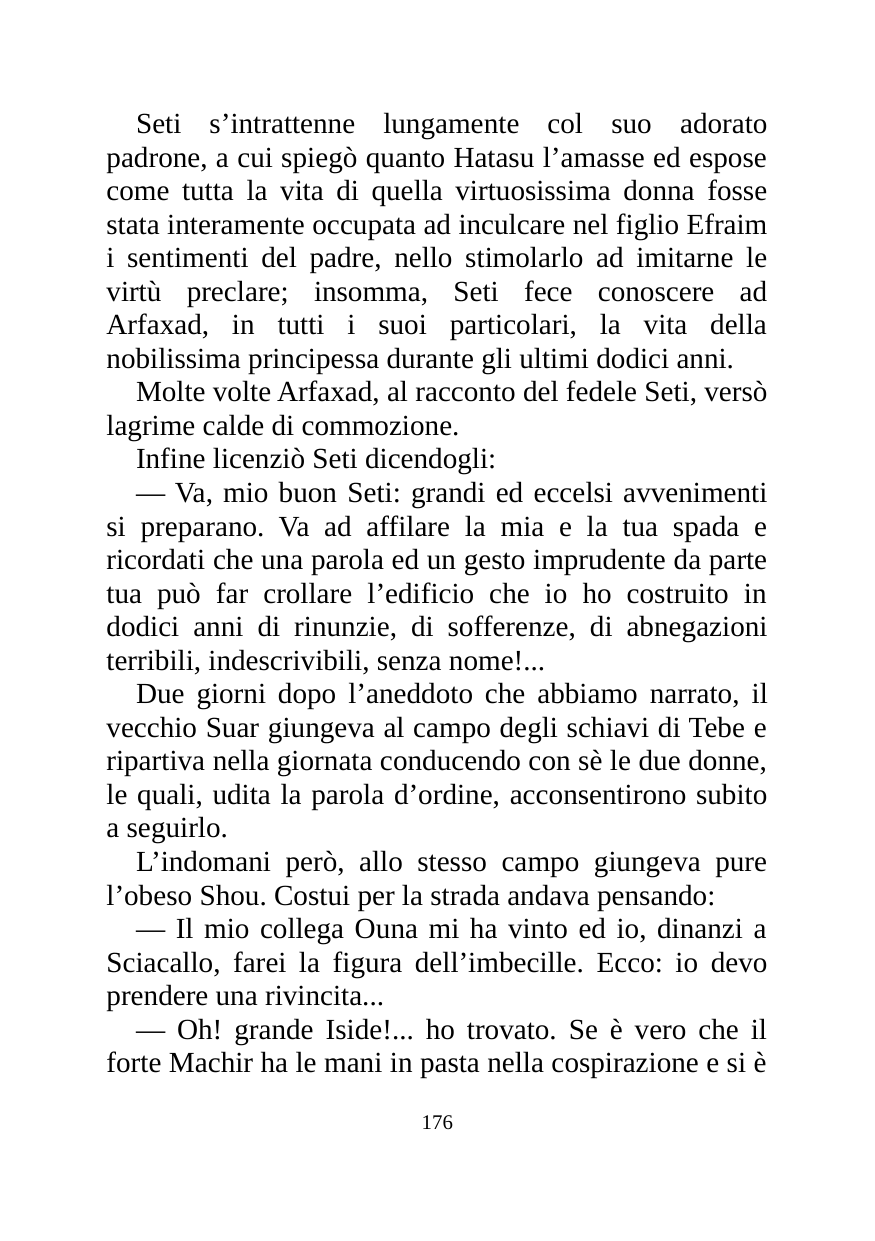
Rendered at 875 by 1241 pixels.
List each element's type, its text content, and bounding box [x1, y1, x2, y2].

text — Va, mio buon Seti: grandi ed eccelsi avvenimenti si preparano. Va ad affilare la mia e la tua spada e ricordati che una parola ed un gesto imprudente da parte tua può far crollare l’edificio che io ho costruito in dodici anni di rinunzie, di sofferenze, di abnegazioni terribili, indescrivibili, senza nome!... [106, 475, 768, 676]
text Seti s’intrattenne lungamente col suo adorato padrone, a cui spiegò quanto Hatasu l’amasse ed espose come tutta la vita di quella virtuosissima donna fosse stata interamente occupata ad inculcare nel figlio Efraim i sentimenti del padre, nello stimolarlo ad imitarne le virtù preclare; insomma, Seti fece conoscere ad Arfaxad, in tutti i suoi particolari, la vita della nobilissima principessa durante gli ultimi dodici anni. [106, 106, 768, 374]
text Due giorni dopo l’aneddoto che abbiamo narrato, il vecchio Suar giungeva al campo degli schiavi di Tebe e ripartiva nella giornata conducendo con sè le due donne, le quali, udita la parola d’ordine, acconsentirono subito a seguirlo. [106, 676, 768, 844]
text Molte volte Arfaxad, al racconto del fedele Seti, versò lagrime calde di commozione. [106, 374, 768, 442]
text — Oh! grande Iside!... ho trovato. Se è vero che il forte Machir ha le mani in pasta nella cospirazione e si è [106, 1012, 768, 1079]
text L’indomani però, allo stesso campo giungeva pure l’obeso Shou. Costui per la strada andava pensando: [106, 844, 768, 911]
text — Il mio collega Ouna mi ha vinto ed io, dinanzi a Sciacallo, farei la figura dell’imbecille. Ecco: io devo prendere una rivincita... [106, 911, 768, 1012]
text Infine licenziò Seti dicendogli: [106, 442, 768, 475]
